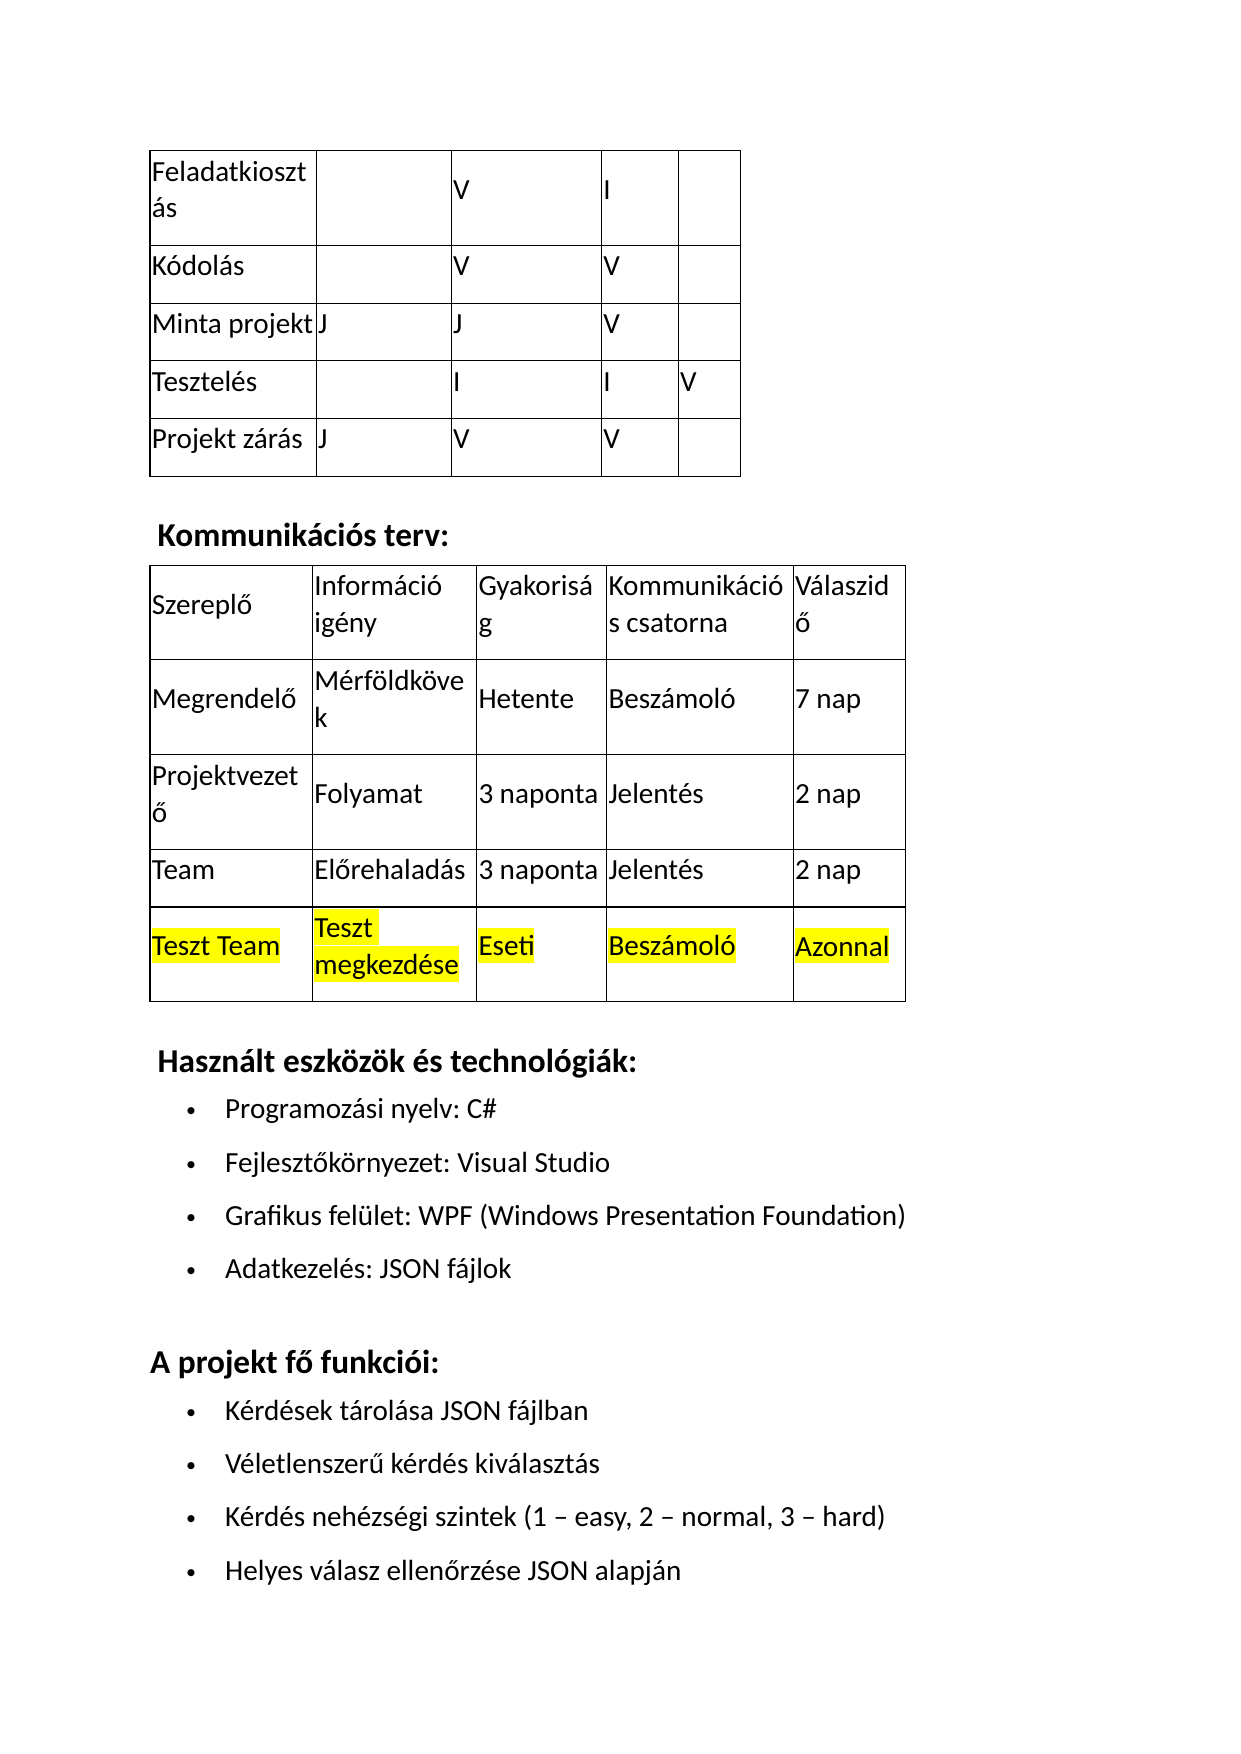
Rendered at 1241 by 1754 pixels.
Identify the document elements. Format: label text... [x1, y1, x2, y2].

list Fejlesztőkörnyezet: Visual Studio [187, 1144, 1090, 1179]
table_cell Team [151, 850, 312, 906]
list Véletlenszerű kérdés kiválasztás [187, 1445, 1090, 1481]
table_cell J [317, 304, 451, 360]
table_cell V [602, 419, 678, 476]
table_cell 3 naponta [477, 755, 606, 849]
table_header Információ igény [313, 566, 476, 659]
table_cell 2 nap [794, 755, 905, 849]
list Kérdések tárolása JSON fájlban [187, 1392, 1090, 1427]
table_cell V [602, 304, 678, 360]
table_cell 7 nap [794, 660, 905, 754]
table_cell I [602, 151, 678, 245]
table_cell Teszt megkezdése [313, 908, 476, 1001]
table_header Szereplő [151, 566, 312, 659]
list Helyes válasz ellenőrzése JSON alapján [187, 1552, 1090, 1587]
table_cell [679, 304, 740, 360]
table_cell I [452, 361, 601, 418]
table_cell J [452, 304, 601, 360]
table_cell [679, 246, 740, 302]
table_cell 3 naponta [477, 850, 606, 906]
table_header Gyakoriság [477, 566, 606, 659]
table_cell Eseti [477, 908, 606, 1001]
list Adatkezelés: JSON fájlok [187, 1250, 1090, 1286]
table_cell [679, 419, 740, 476]
table_cell Projekt zárás [151, 419, 316, 476]
table_cell V [452, 151, 601, 245]
subtitle Használt eszközök és technológiák: [150, 1040, 1090, 1080]
table_cell Projektvezető [151, 755, 312, 849]
table_cell I [602, 361, 678, 418]
table_cell Mérföldkövek [313, 660, 476, 754]
table_cell Hetente [477, 660, 606, 754]
table_cell Tesztelés [151, 361, 316, 418]
table_cell Megrendelő [151, 660, 312, 754]
list Kérdés nehézségi szintek (1 – easy, 2 – normal, 3 – hard) [187, 1498, 1090, 1534]
table_cell [317, 246, 451, 302]
table_cell Minta projekt [151, 304, 316, 360]
table_header Kommunikációs csatorna [607, 566, 793, 659]
table_cell Beszámoló [607, 660, 793, 754]
table_cell [679, 151, 740, 245]
table_cell Azonnal [794, 908, 905, 1001]
table_cell Feladatkiosztás [151, 151, 316, 245]
table_cell Teszt Team [151, 908, 312, 1001]
subtitle A projekt fő funkciói: [150, 1341, 1090, 1382]
table_cell V [452, 246, 601, 302]
table_cell 2 nap [794, 850, 905, 906]
table_cell Kódolás [151, 246, 316, 302]
table_cell [317, 151, 451, 245]
list Programozási nyelv: C# [187, 1090, 1090, 1126]
table_cell V [679, 361, 740, 418]
table_cell Előrehaladás [313, 850, 476, 906]
table_cell Beszámoló [607, 908, 793, 1001]
table_cell [317, 361, 451, 418]
subtitle Kommunikációs terv: [150, 514, 1090, 555]
table_cell Jelentés [607, 850, 793, 906]
table_header Válaszidő [794, 566, 905, 659]
table_cell Jelentés [607, 755, 793, 849]
table_cell Folyamat [313, 755, 476, 849]
table_cell V [452, 419, 601, 476]
table_cell J [317, 419, 451, 476]
table_cell V [602, 246, 678, 302]
list Grafikus felület: WPF (Windows Presentation Foundation) [187, 1197, 1090, 1233]
